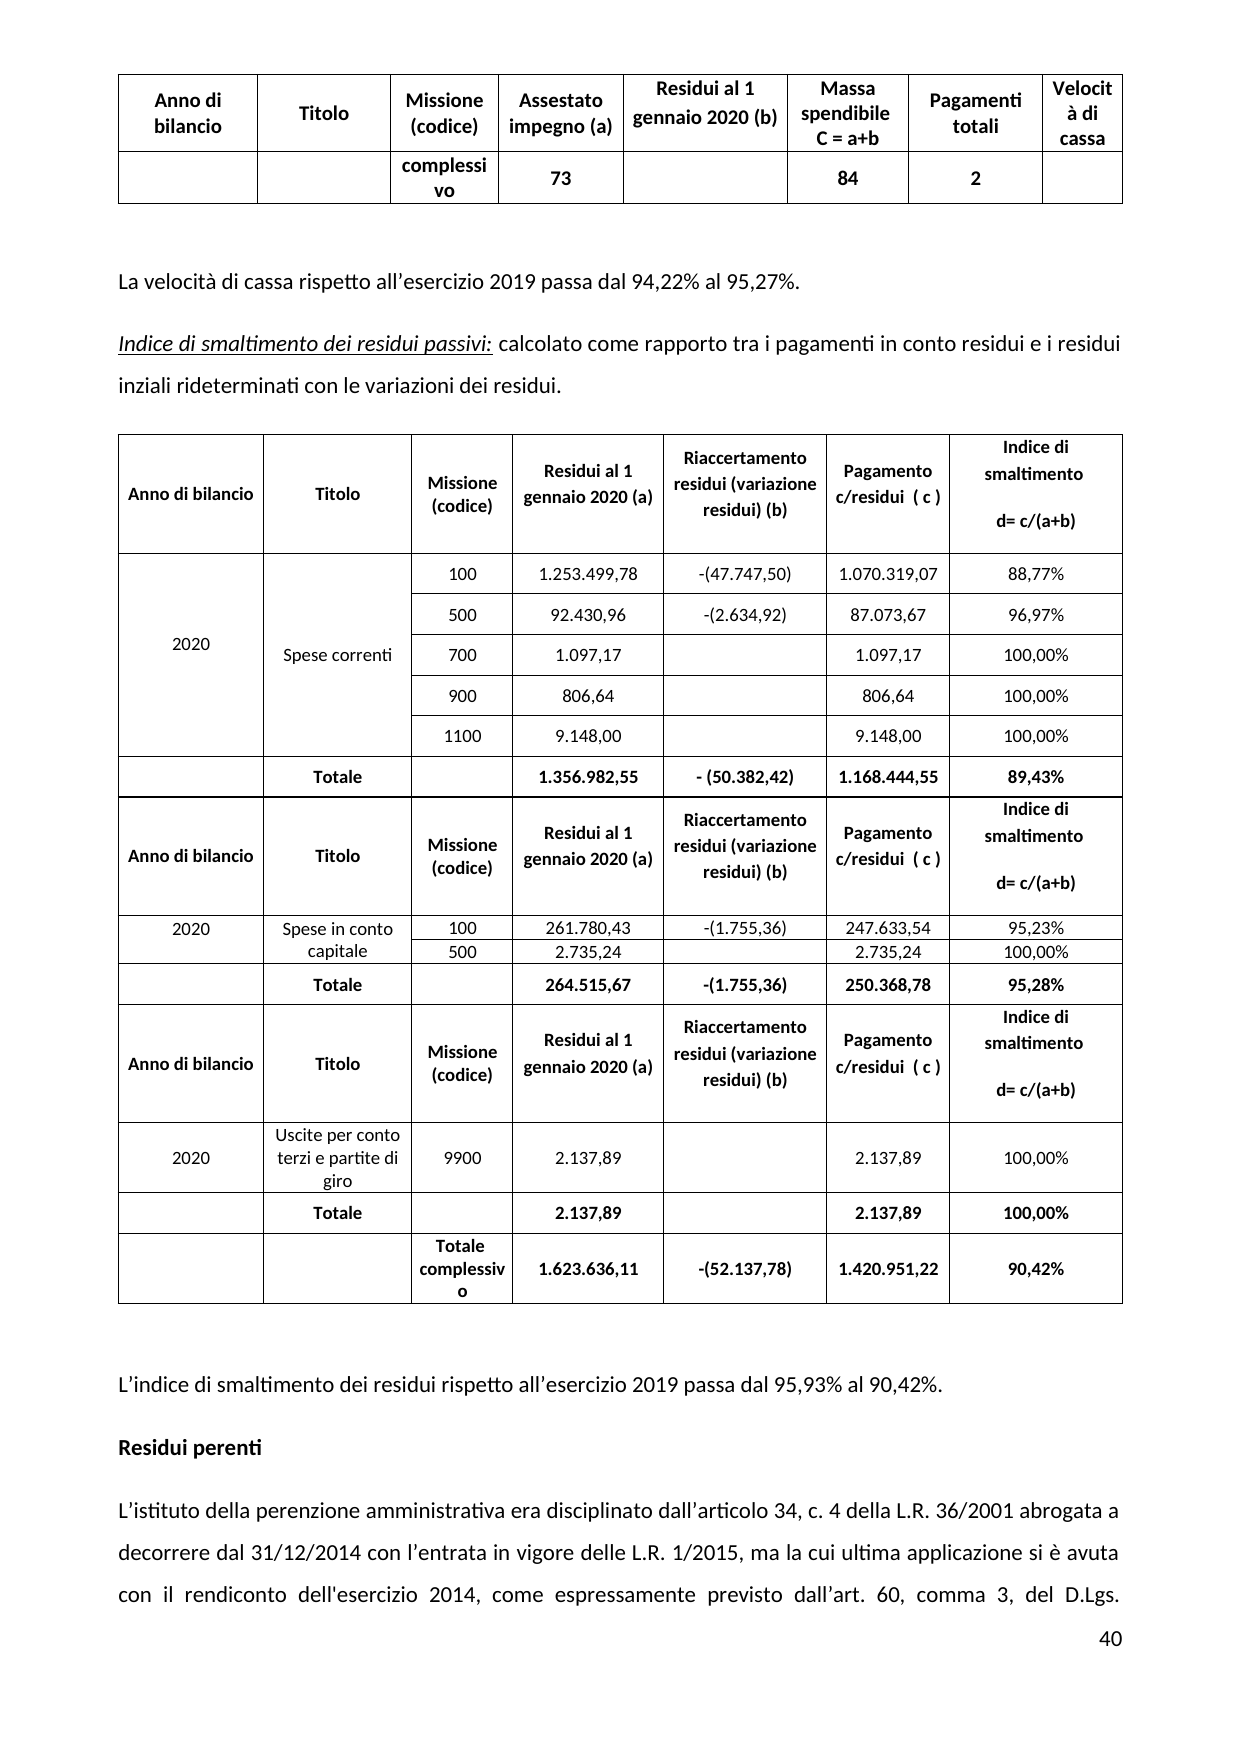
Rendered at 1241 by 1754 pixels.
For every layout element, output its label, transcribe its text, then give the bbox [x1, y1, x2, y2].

table_cell Spese correnti [264, 554, 411, 756]
table_cell 2.137,89 [827, 1193, 949, 1233]
table_cell 73 [499, 152, 623, 203]
table_cell Indice di smaltimento d= c/(a+b) [950, 1005, 1122, 1122]
table_cell Residui al 1 gennaio 2020 (a) [513, 798, 663, 915]
table_cell 95,28% [950, 964, 1122, 1004]
table_cell 9.148,00 [827, 716, 949, 756]
table_cell [412, 1193, 512, 1233]
table_header Titolo [264, 435, 411, 553]
table_cell 247.633,54 [827, 916, 949, 939]
table_cell 92.430,96 [513, 594, 663, 634]
table_header Anno di bilancio [119, 75, 257, 151]
table_cell 2.137,89 [513, 1123, 663, 1192]
table_cell [664, 940, 826, 963]
table_cell complessivo [391, 152, 498, 203]
table_cell [664, 1123, 826, 1192]
table_header Residui al 1 gennaio 2020 (a) [513, 435, 663, 553]
table_cell Riaccertamento residui (variazione residui) (b) [664, 1005, 826, 1122]
table_cell Titolo [264, 1005, 411, 1122]
table_cell 700 [412, 635, 512, 674]
table_cell 2.137,89 [513, 1193, 663, 1233]
table_cell 90,42% [950, 1234, 1122, 1302]
table_header Residui al 1 gennaio 2020 (b) [624, 75, 787, 151]
table_cell 2020 [119, 916, 263, 963]
table_cell 100 [412, 554, 512, 593]
table_cell Anno di bilancio [119, 1005, 263, 1122]
table_cell Missione (codice) [412, 1005, 512, 1122]
table_cell 806,64 [513, 676, 663, 715]
table_cell 100,00% [950, 1193, 1122, 1233]
table_cell [664, 635, 826, 674]
table_cell 9900 [412, 1123, 512, 1192]
table_cell Totale [264, 757, 411, 796]
table_header Missione (codice) [391, 75, 498, 151]
table_cell [119, 152, 257, 203]
table_cell Totale [264, 1193, 411, 1233]
table_cell Uscite per conto terzi e partite di giro [264, 1123, 411, 1192]
table_cell Titolo [264, 798, 411, 915]
table_cell 100,00% [950, 940, 1122, 963]
table_cell 250.368,78 [827, 964, 949, 1004]
table_cell Totale [264, 964, 411, 1004]
text L’indice di smaltimento dei residui rispetto all’esercizio 2019 passa dal 95,93% al 90,42%. [118, 1370, 1122, 1398]
table_cell 1100 [412, 716, 512, 756]
table_cell [119, 964, 263, 1004]
table_header Massa spendibile C = a+b [788, 75, 908, 151]
table_header Pagamenti totali [909, 75, 1042, 151]
table_cell -(1.755,36) [664, 964, 826, 1004]
table_cell 500 [412, 594, 512, 634]
table_cell 84 [788, 152, 908, 203]
table_cell [664, 1193, 826, 1233]
table_cell -(47.747,50) [664, 554, 826, 593]
table_cell [624, 152, 787, 203]
table_cell 87.073,67 [827, 594, 949, 634]
table_cell Totale complessivo [412, 1234, 512, 1302]
table_cell 100,00% [950, 716, 1122, 756]
table_cell 806,64 [827, 676, 949, 715]
table_cell [119, 1193, 263, 1233]
table_header Riaccertamento residui (variazione residui) (b) [664, 435, 826, 553]
table_cell 100,00% [950, 676, 1122, 715]
table_cell Riaccertamento residui (variazione residui) (b) [664, 798, 826, 915]
table_header Indice di smaltimento d= c/(a+b) [950, 435, 1122, 553]
table_cell [412, 964, 512, 1004]
table_header Velocità di cassa [1043, 75, 1122, 151]
table_cell 1.097,17 [513, 635, 663, 674]
table_cell - (50.382,42) [664, 757, 826, 796]
table_cell -(52.137,78) [664, 1234, 826, 1302]
table_cell 261.780,43 [513, 916, 663, 939]
table_header Assestato impegno (a) [499, 75, 623, 151]
table_cell Residui al 1 gennaio 2020 (a) [513, 1005, 663, 1122]
text Residui perenti [118, 1433, 1122, 1461]
table_cell 1.623.636,11 [513, 1234, 663, 1302]
table_cell -(1.755,36) [664, 916, 826, 939]
table_cell 100 [412, 916, 512, 939]
table_cell 900 [412, 676, 512, 715]
table_cell 100,00% [950, 1123, 1122, 1192]
table_header Pagamento c/residui ( c ) [827, 435, 949, 553]
table_cell Missione (codice) [412, 798, 512, 915]
table_cell 89,43% [950, 757, 1122, 796]
table_cell 2.137,89 [827, 1123, 949, 1192]
table_cell 96,97% [950, 594, 1122, 634]
table_cell Indice di smaltimento d= c/(a+b) [950, 798, 1122, 915]
table_cell [412, 757, 512, 796]
table_cell 1.420.951,22 [827, 1234, 949, 1302]
table_cell [664, 676, 826, 715]
table_cell -(2.634,92) [664, 594, 826, 634]
table_cell 2.735,24 [827, 940, 949, 963]
table_cell 9.148,00 [513, 716, 663, 756]
table_header Missione (codice) [412, 435, 512, 553]
table_cell 2020 [119, 554, 263, 756]
text Indice di smaltimento dei residui passivi: calcolato come rapporto tra i pagamenti in conto residui e i residui inziali rideterminati con le variazioni dei residui. [118, 329, 1122, 399]
table_cell [1043, 152, 1122, 203]
text La velocità di cassa rispetto all’esercizio 2019 passa dal 94,22% al 95,27%. [118, 267, 1122, 295]
table_header Anno di bilancio [119, 435, 263, 553]
table_header Titolo [258, 75, 390, 151]
table_cell [119, 1234, 263, 1302]
table_cell 1.356.982,55 [513, 757, 663, 796]
table_cell 264.515,67 [513, 964, 663, 1004]
table_cell 95,23% [950, 916, 1122, 939]
table_cell Anno di bilancio [119, 798, 263, 915]
table_cell 2 [909, 152, 1042, 203]
table_cell Pagamento c/residui ( c ) [827, 798, 949, 915]
table_cell [258, 152, 390, 203]
table_cell 1.097,17 [827, 635, 949, 674]
table_cell Pagamento c/residui ( c ) [827, 1005, 949, 1122]
table_cell 1.253.499,78 [513, 554, 663, 593]
table_cell 500 [412, 940, 512, 963]
table_cell 2020 [119, 1123, 263, 1192]
table_cell 2.735,24 [513, 940, 663, 963]
table_cell 100,00% [950, 635, 1122, 674]
table_cell Spese in conto capitale [264, 916, 411, 963]
table_cell [664, 716, 826, 756]
table_cell 1.168.444,55 [827, 757, 949, 796]
table_cell [119, 757, 263, 796]
table_cell 1.070.319,07 [827, 554, 949, 593]
text L’istituto della perenzione amministrativa era disciplinato dall’articolo 34, c. 4 della L.R. 36/2001 abrogata a decorrere dal 31/12/2014 con l’entrata in vigore delle L.R. 1/2015, ma la cui ultima applicazione si è avuta con il rendiconto dell'esercizio 2014, come espressamente previsto dall’art. 60, comma 3, del D.Lgs. [118, 1496, 1122, 1608]
table_cell 88,77% [950, 554, 1122, 593]
table_cell [264, 1234, 411, 1302]
